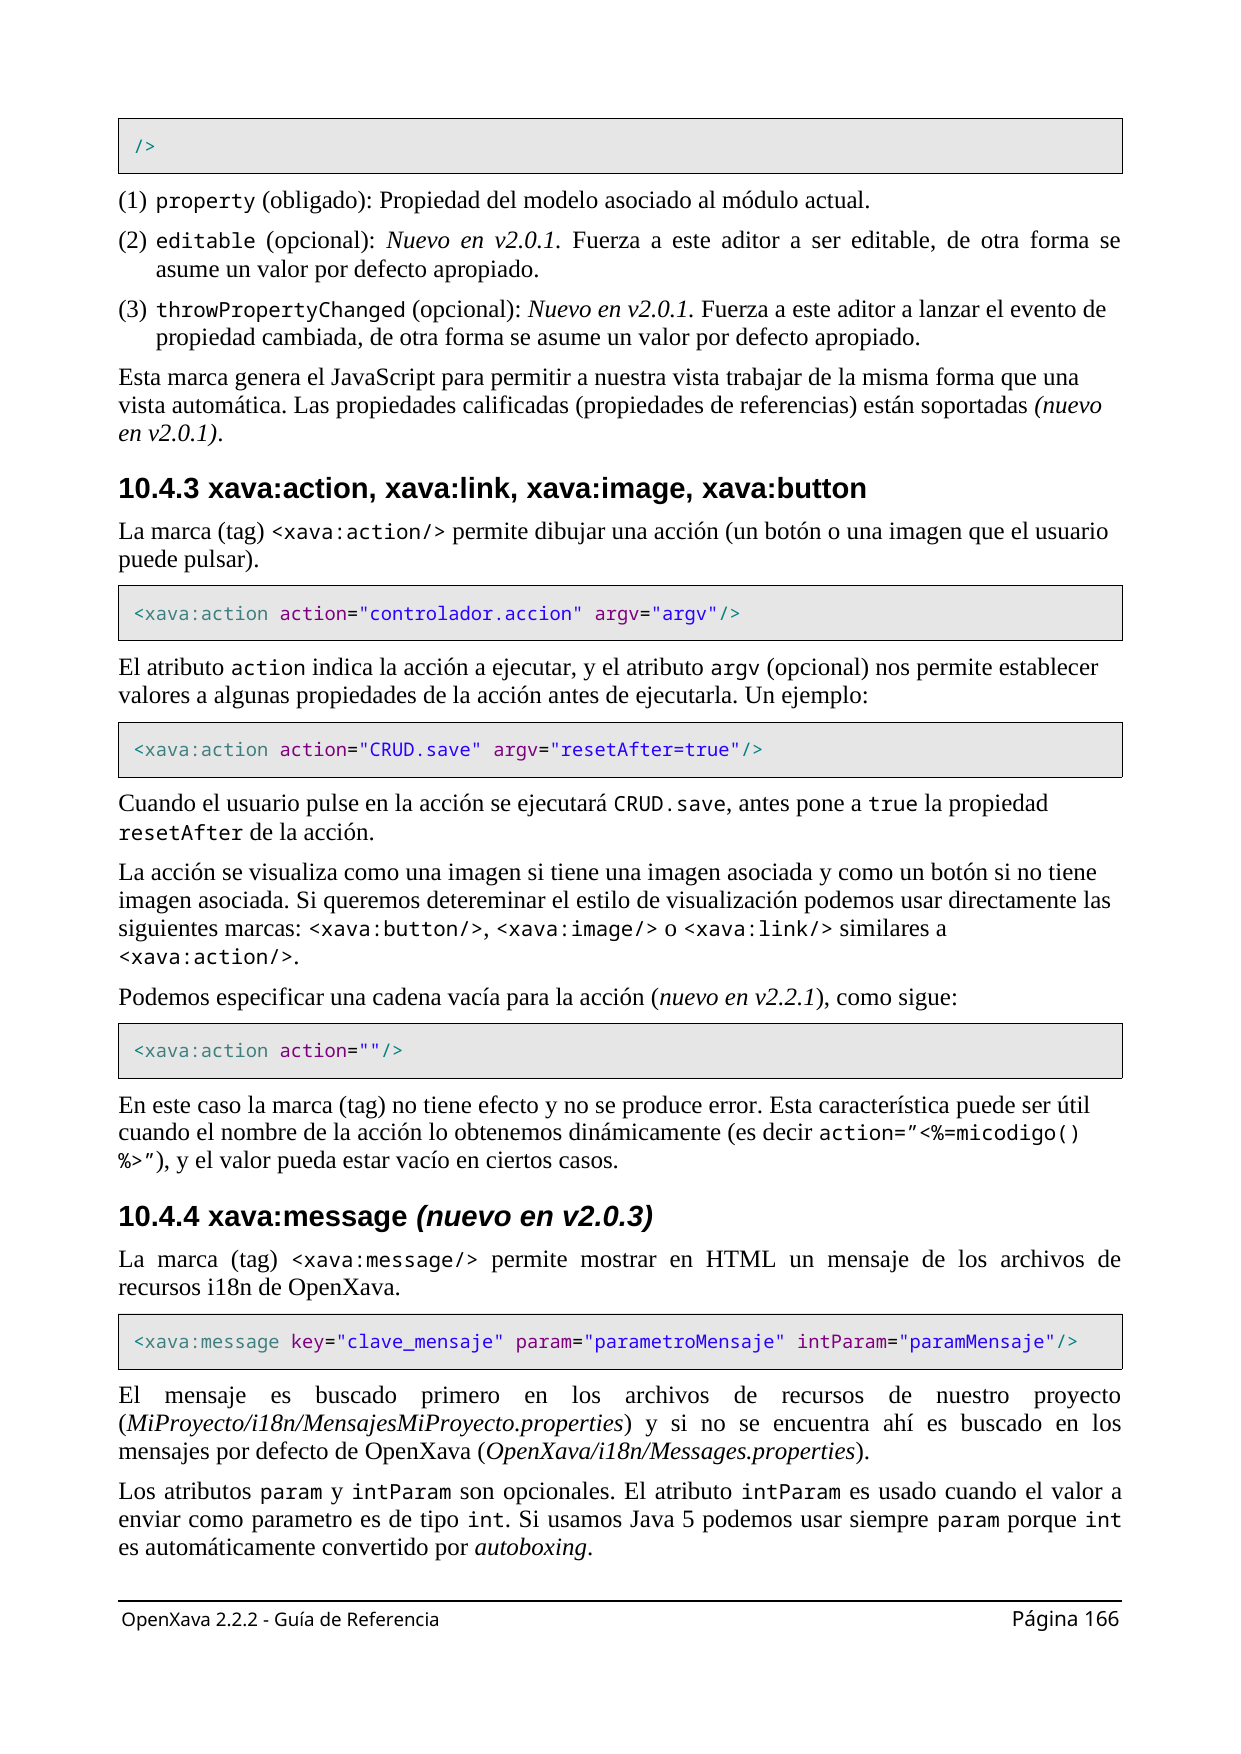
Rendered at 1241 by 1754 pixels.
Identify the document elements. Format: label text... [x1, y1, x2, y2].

text <xava:action action="CRUD.save" argv="resetAfter=true"/> [119, 723, 1122, 777]
text <xava:action action=""/> [119, 1024, 1122, 1078]
text Cuando el usuario pulse en la acción se ejecutará CRUD.save, antes pone a true la propiedad resetAfter de la acción. [118, 789, 1122, 846]
text La marca (tag) <xava:message/> permite mostrar en HTML un mensaje de los archivos de recursos i18n de OpenXava. [118, 1245, 1122, 1301]
text El atributo action indica la acción a ejecutar, y el atributo argv (opcional) nos permite establecer valores a algunas propiedades de la acción antes de ejecutarla. Un ejemplo: [118, 653, 1122, 709]
list throwPropertyChanged (opcional): Nuevo en v2.0.1. Fuerza a este aditor a lanzar el evento de propiedad cambiada, de otra forma se asume un valor por defecto apropiado. [118, 295, 1122, 351]
list editable (opcional): Nuevo en v2.0.1. Fuerza a este aditor a ser editable, de otra forma se asume un valor por defecto apropiado. [118, 227, 1122, 283]
text La acción se visualiza como una imagen si tiene una imagen asociada y como un botón si no tiene imagen asociada. Si queremos detereminar el estilo de visualización podemos usar directamente las siguientes marcas: <xava:button/>, <xava:image/> o <xava:link/> similares a <xava:action/>. [118, 858, 1122, 970]
text Podemos especificar una cadena vacía para la acción (nuevo en v2.2.1), como sigue: [118, 983, 1122, 1010]
text El mensaje es buscado primero en los archivos de recursos de nuestro proyecto (MiProyecto/i18n/MensajesMiProyecto.properties) y si no se encuentra ahí es buscado en los mensajes por defecto de OpenXava (OpenXava/i18n/Messages.properties). [118, 1381, 1122, 1464]
text /> [119, 119, 1122, 173]
text En este caso la marca (tag) no tiene efecto y no se produce error. Esta característica puede ser útil cuando el nombre de la acción lo obtenemos dinámicamente (es decir action=”<%=micodigo()%>”), y el valor pueda estar vacío en ciertos casos. [118, 1091, 1122, 1175]
text <xava:action action="controlador.accion" argv="argv"/> [119, 586, 1122, 640]
text <xava:message key="clave_mensaje" param="parametroMensaje" intParam="paramMensaje"/> [119, 1315, 1122, 1369]
text Esta marca genera el JavaScript para permitir a nuestra vista trabajar de la misma forma que una vista automática. Las propiedades calificadas (propiedades de referencias) están soportadas (nuevo en v2.0.1). [118, 363, 1122, 447]
subtitle xava:message (nuevo en v2.0.3) [118, 1200, 1122, 1233]
subtitle xava:action, xava:link, xava:image, xava:button [118, 472, 1122, 504]
text Los atributos param y intParam son opcionales. El atributo intParam es usado cuando el valor a enviar como parametro es de tipo int. Si usamos Java 5 podemos usar siempre param porque int es automáticamente convertido por autoboxing. [118, 1477, 1122, 1561]
text La marca (tag) <xava:action/> permite dibujar una acción (un botón o una imagen que el usuario puede pulsar). [118, 517, 1122, 573]
list property (obligado): Propiedad del modelo asociado al módulo actual. [118, 186, 1122, 214]
